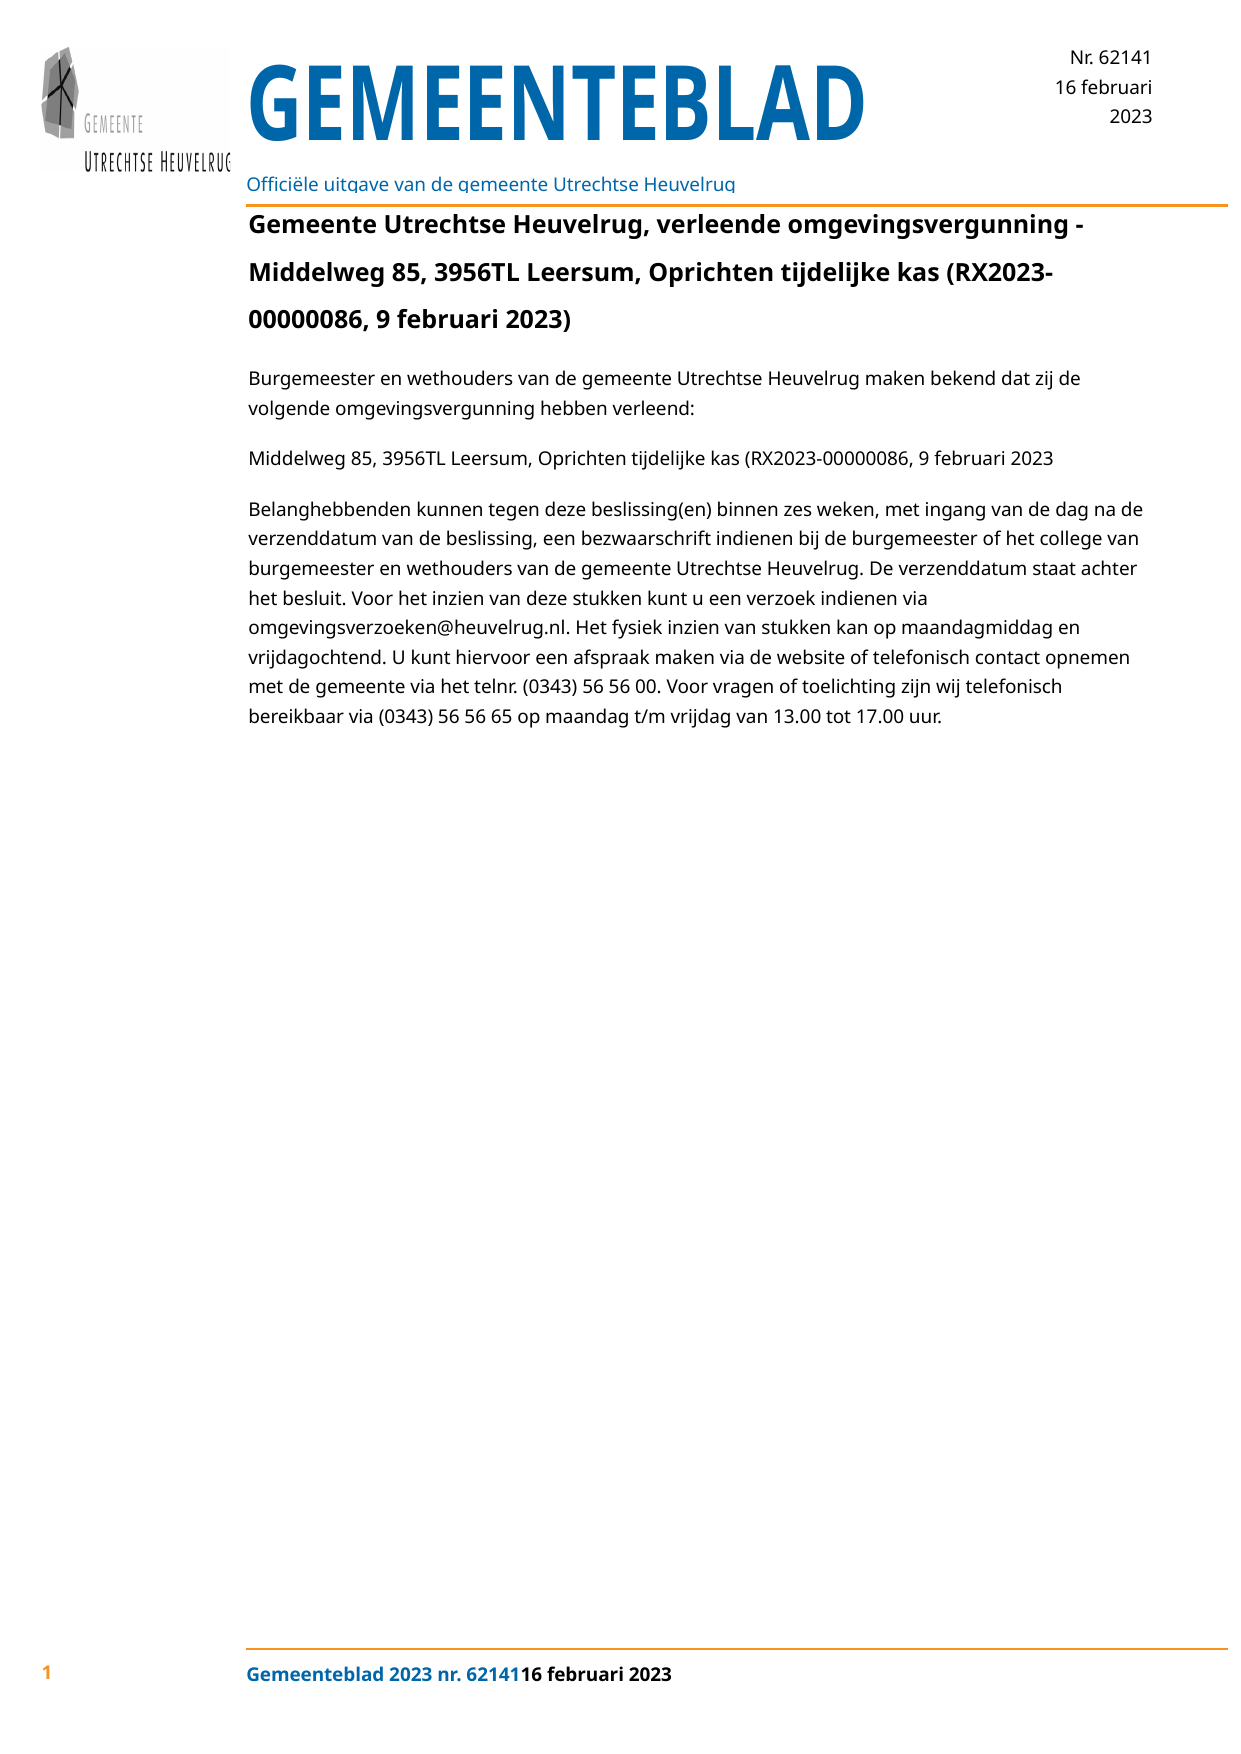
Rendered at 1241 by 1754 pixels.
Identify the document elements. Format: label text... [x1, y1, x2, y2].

picture [41, 47, 231, 172]
text Belanghebbenden kunnen tegen deze beslissing(en) binnen zes weken, met ingang van de dag na de verzenddatum van de beslissing, een bezwaarschrift indienen bij de burgemeester of het college van burgemeester en wethouders van de gemeente Utrechtse Heuvelrug. De verzenddatum staat achter het besluit. Voor het inzien van deze stukken kunt u een verzoek indienen via omgevingsverzoeken@heuvelrug.nl. Het fysiek inzien van stukken kan op maandagmiddag en vrijdagochtend. U kunt hiervoor een afspraak maken via de website of telefonisch contact opnemen met de gemeente via het telnr. (0343) 56 56 00. Voor vragen of toelichting zijn wij telefonisch bereikbaar via (0343) 56 56 65 op maandag t/m vrijdag van 13.00 tot 17.00 uur. [248, 496, 1152, 729]
text Burgemeester en wethouders van de gemeente Utrechtse Heuvelrug maken bekend dat zij de volgende omgevingsvergunning hebben verleend: [248, 366, 1152, 421]
text Gemeente Utrechtse Heuvelrug, verleende omgevingsvergunning - Middelweg 85, 3956TL Leersum, Oprichten tijdelijke kas (RX2023-00000086, 9 februari 2023) [248, 207, 1152, 336]
text Middelweg 85, 3956TL Leersum, Oprichten tijdelijke kas (RX2023-00000086, 9 februari 2023 [248, 446, 1152, 471]
